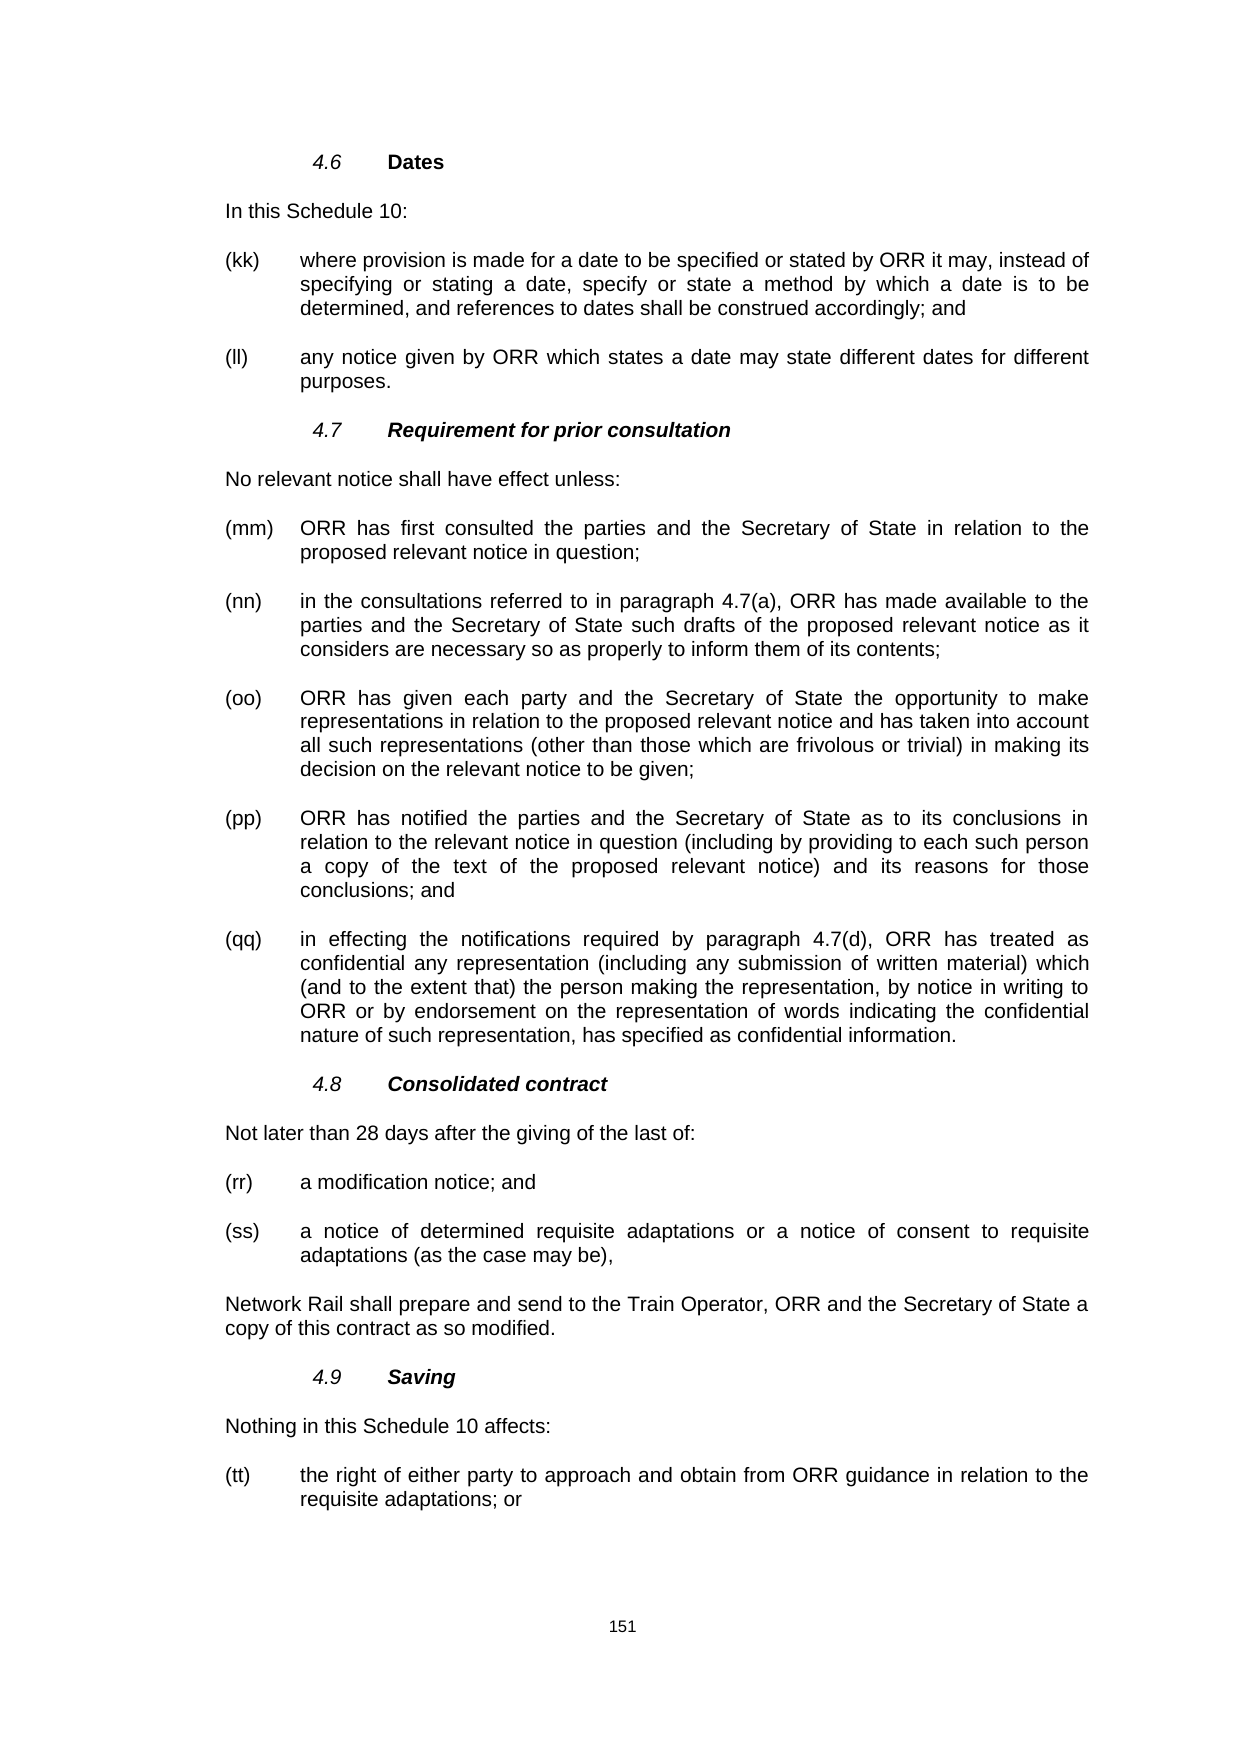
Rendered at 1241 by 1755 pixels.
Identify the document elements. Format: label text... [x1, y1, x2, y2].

subtitle a notice of determined requisite adaptations or a notice of consent to requisite adaptations (as the case may be), [225, 1219, 1090, 1267]
subtitle ORR has first consulted the parties and the Secretary of State in relation to the proposed relevant notice in question; [225, 516, 1090, 563]
list Requirement for prior consultation [312, 418, 1090, 442]
text Nothing in this Schedule 10 affects: [225, 1413, 1090, 1437]
subtitle ORR has given each party and the Secretary of State the opportunity to make representations in relation to the proposed relevant notice and has taken into account all such representations (other than those which are frivolous or trivial) in making its decision on the relevant notice to be given; [225, 685, 1090, 781]
text In this Schedule 10: [225, 199, 1090, 223]
subtitle a modification notice; and [225, 1170, 1090, 1194]
subtitle in effecting the notifications required by paragraph 4.7(d), ORR has treated as confidential any representation (including any submission of written material) which (and to the extent that) the person making the representation, by notice in writing to ORR or by endorsement on the representation of words indicating the confidential nature of such representation, has specified as confidential information. [225, 927, 1090, 1047]
list Consolidated contract [312, 1072, 1090, 1096]
subtitle the right of either party to approach and obtain from ORR guidance in relation to the requisite adaptations; or [225, 1462, 1090, 1510]
list Saving [312, 1364, 1090, 1388]
text No relevant notice shall have effect unless: [225, 467, 1090, 491]
text Network Rail shall prepare and send to the Train Operator, ORR and the Secretary of State a copy of this contract as so modified. [225, 1292, 1090, 1339]
text Not later than 28 days after the giving of the last of: [225, 1121, 1090, 1145]
list Dates [312, 150, 1090, 174]
subtitle ORR has notified the parties and the Secretary of State as to its conclusions in relation to the relevant notice in question (including by providing to each such person a copy of the text of the proposed relevant notice) and its reasons for those conclusions; and [225, 806, 1090, 902]
subtitle any notice given by ORR which states a date may state different dates for different purposes. [225, 345, 1090, 393]
subtitle where provision is made for a date to be specified or stated by ORR it may, instead of specifying or stating a date, specify or state a method by which a date is to be determined, and references to dates shall be construed accordingly; and [225, 248, 1090, 320]
subtitle in the consultations referred to in paragraph 4.7(a), ORR has made available to the parties and the Secretary of State such drafts of the proposed relevant notice as it considers are necessary so as properly to inform them of its contents; [225, 588, 1090, 660]
